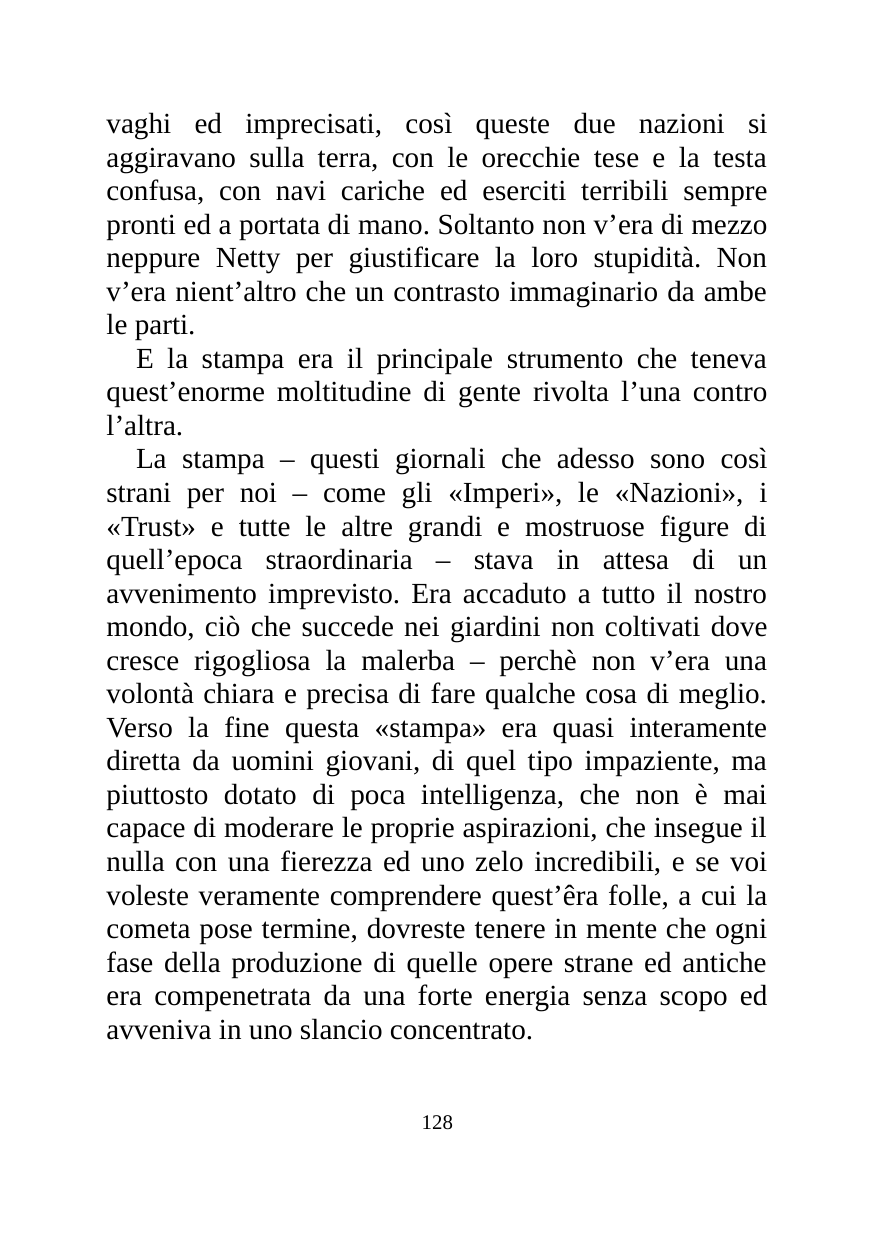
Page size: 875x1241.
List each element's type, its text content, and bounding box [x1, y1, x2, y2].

text E la stampa era il principale strumento che teneva quest’enorme moltitudine di gente rivolta l’una contro l’altra. [106, 341, 768, 442]
text vaghi ed imprecisati, così queste due nazioni si aggiravano sulla terra, con le orecchie tese e la testa confusa, con navi cariche ed eserciti terribili sempre pronti ed a portata di mano. Soltanto non v’era di mezzo neppure Netty per giustificare la loro stupidità. Non v’era nient’altro che un contrasto immaginario da ambe le parti. [106, 106, 768, 341]
text La stampa – questi giornali che adesso sono così strani per noi – come gli «Imperi», le «Nazioni», i «Trust» e tutte le altre grandi e mostruose figure di quell’epoca straordinaria – stava in attesa di un avvenimento imprevisto. Era accaduto a tutto il nostro mondo, ciò che succede nei giardini non coltivati dove cresce rigogliosa la malerba – perchè non v’era una volontà chiara e precisa di fare qualche cosa di meglio. Verso la fine questa «stampa» era quasi interamente diretta da uomini giovani, di quel tipo impaziente, ma piuttosto dotato di poca intelligenza, che non è mai capace di moderare le proprie aspirazioni, che insegue il nulla con una fierezza ed uno zelo incredibili, e se voi voleste veramente comprendere quest’êra folle, a cui la cometa pose termine, dovreste tenere in mente che ogni fase della produzione di quelle opere strane ed antiche era compenetrata da una forte energia senza scopo ed avveniva in uno slancio concentrato. [106, 442, 768, 1045]
